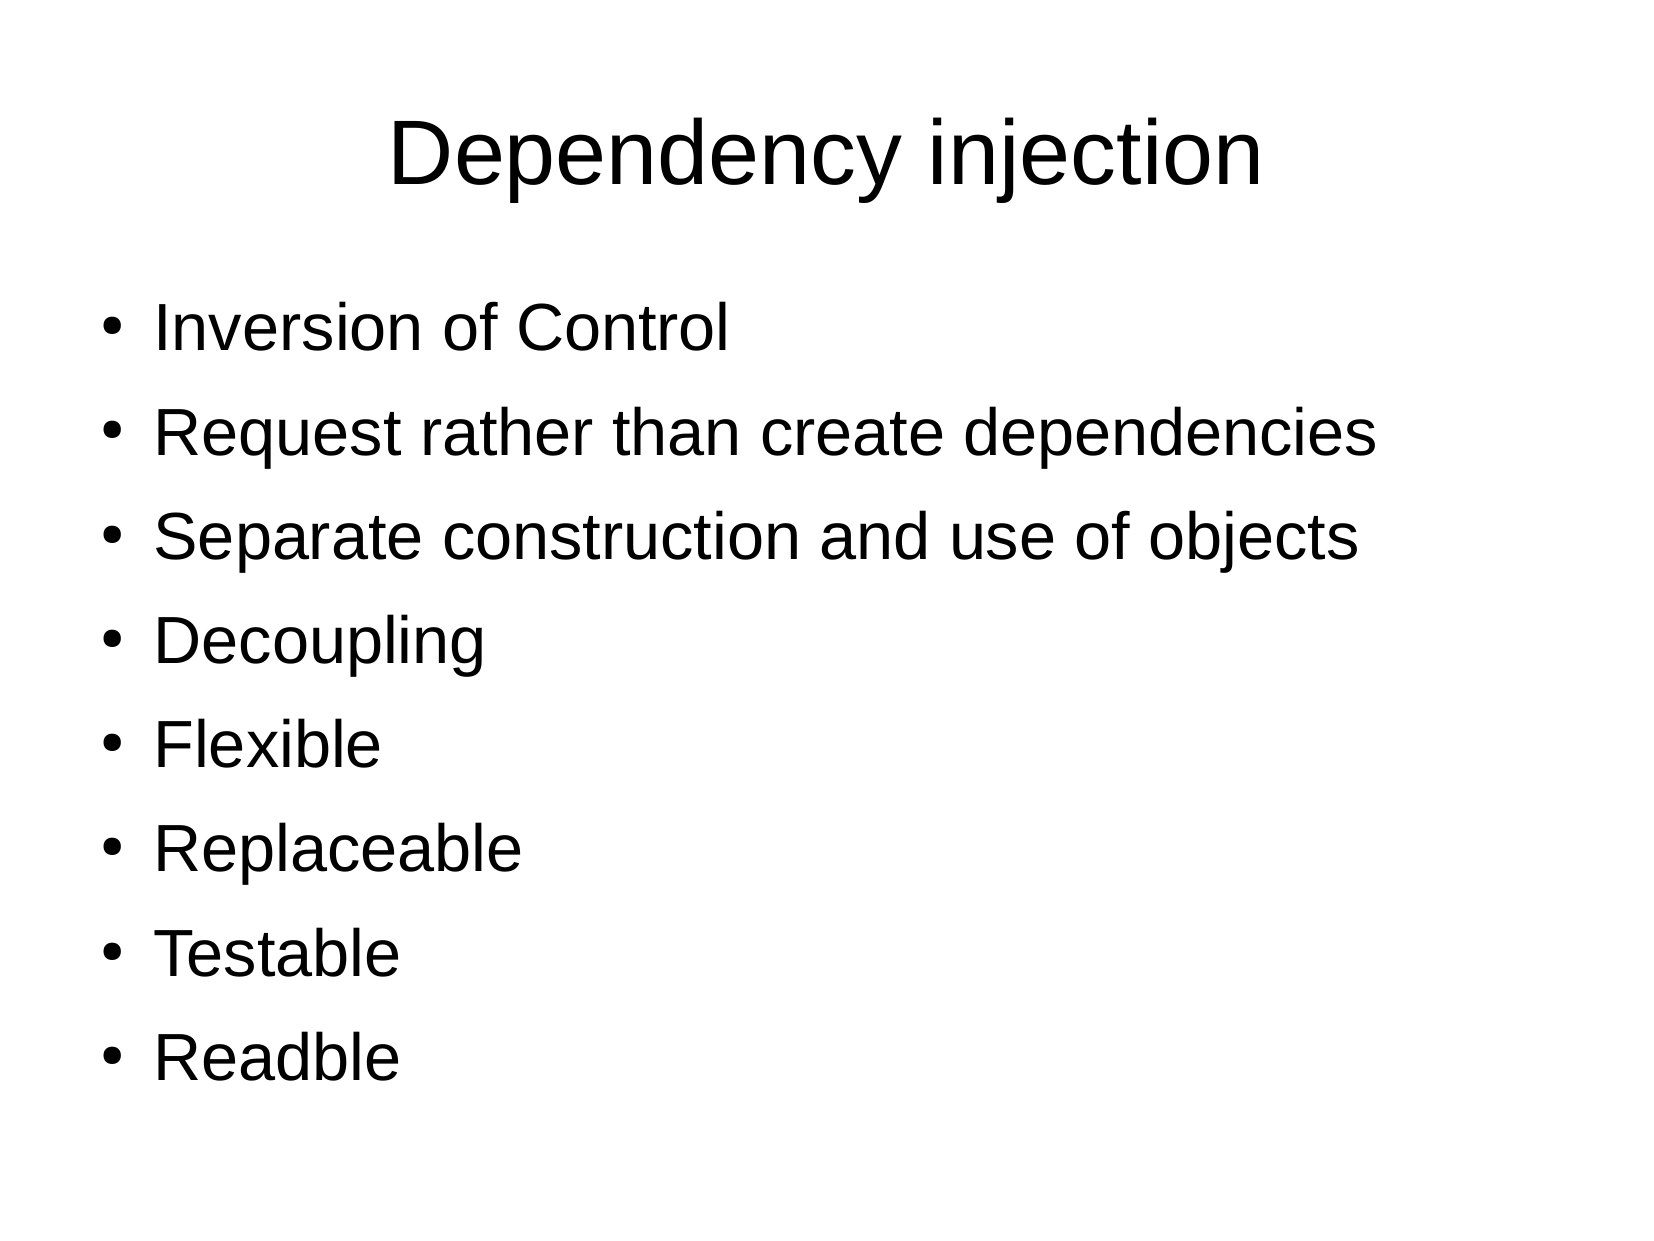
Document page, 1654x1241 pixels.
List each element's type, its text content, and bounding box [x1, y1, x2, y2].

title Dependency injection [82, 49, 1571, 257]
list Inversion of Control Request rather than create dependencies Separate construction and use of objects Decoupling Flexible Replaceable Testable Readble [82, 290, 1571, 1109]
